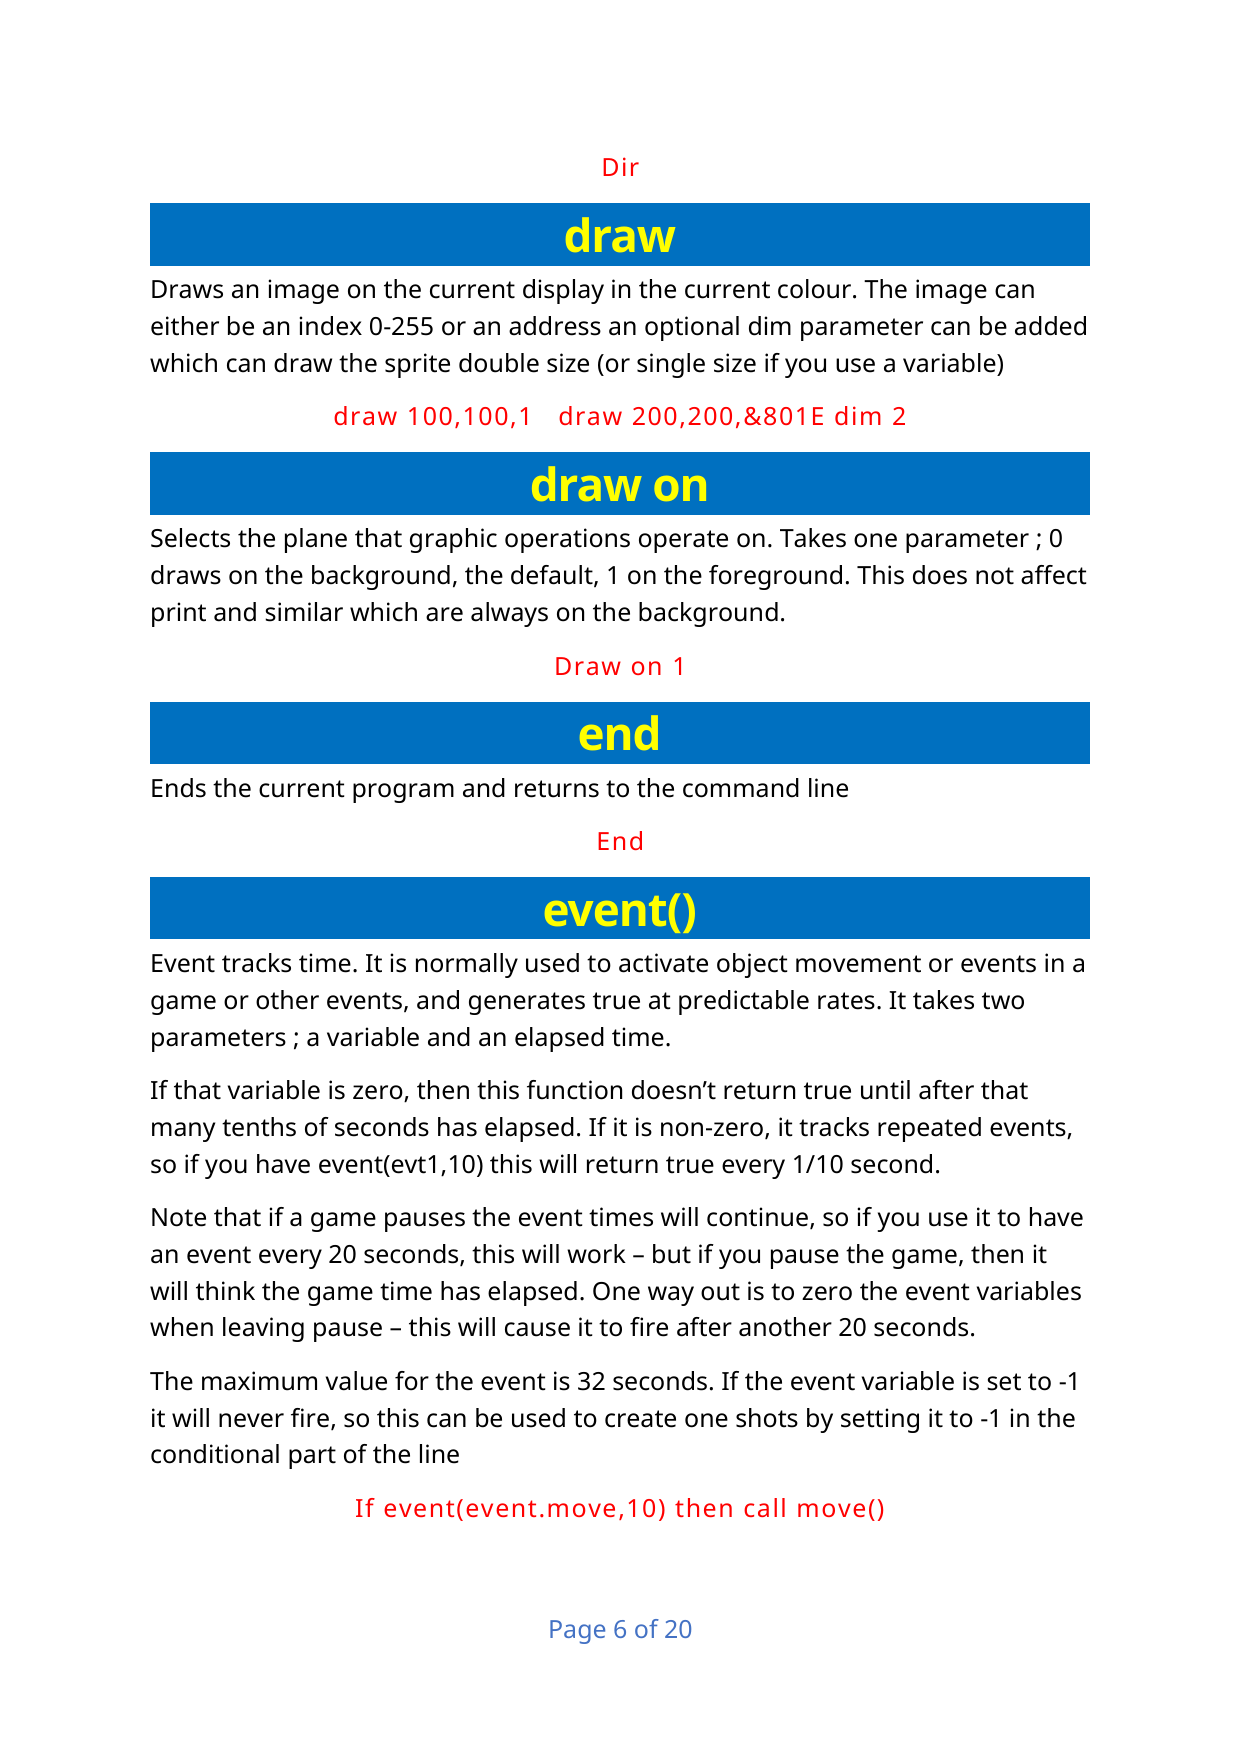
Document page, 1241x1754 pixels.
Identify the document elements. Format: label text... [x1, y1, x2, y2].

text Draws an image on the current display in the current colour. The image can either be an index 0-255 or an address an optional dim parameter can be added which can draw the sprite double size (or single size if you use a variable) [150, 272, 1090, 380]
subtitle Dir [150, 150, 1090, 184]
title end [150, 702, 1090, 764]
title draw on [150, 452, 1090, 515]
subtitle Draw on 1 [150, 648, 1090, 682]
text Event tracks time. It is normally used to activate object movement or events in a game or other events, and generates true at predictable rates. It takes two parameters ; a variable and an elapsed time. [150, 946, 1090, 1053]
text Selects the plane that graphic operations operate on. Takes one parameter ; 0 draws on the background, the default, 1 on the foreground. This does not affect print and similar which are always on the background. [150, 521, 1090, 629]
text If that variable is zero, then this function doesn’t return true until after that many tenths of seconds has elapsed. If it is non-zero, it tracks repeated events, so if you have event(evt1,10) this will return true every 1/10 second. [150, 1073, 1090, 1180]
title draw [150, 203, 1090, 266]
subtitle If event(event.move,10) then call move() [150, 1490, 1090, 1524]
text Ends the current program and returns to the command line [150, 770, 1090, 804]
title event() [150, 877, 1090, 939]
text Note that if a game pauses the event times will continue, so if you use it to have an event every 20 seconds, this will work – but if you pause the game, then it will think the game time has elapsed. One way out is to zero the event variables when leaving pause – this will cause it to fire after another 20 seconds. [150, 1200, 1090, 1344]
subtitle End [150, 824, 1090, 858]
text The maximum value for the event is 32 seconds. If the event variable is set to -1 it will never fire, so this can be used to create one shots by setting it to -1 in the conditional part of the line [150, 1363, 1090, 1471]
subtitle draw 100,100,1 draw 200,200,&801E dim 2 [150, 399, 1090, 433]
